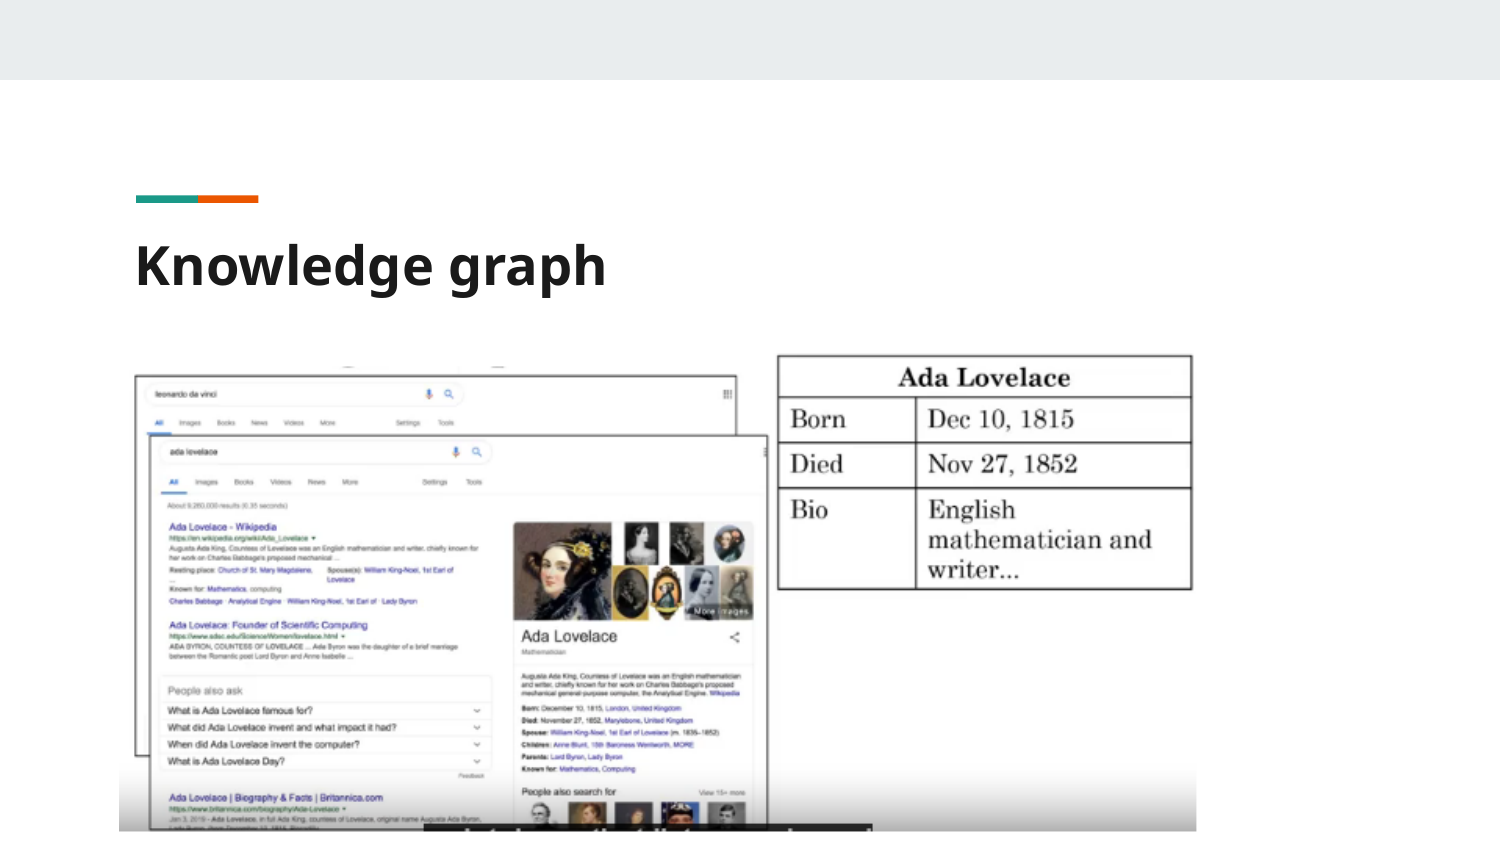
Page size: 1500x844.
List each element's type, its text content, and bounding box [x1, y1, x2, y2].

picture [119, 340, 1206, 838]
title Knowledge graph [119, 216, 1381, 305]
